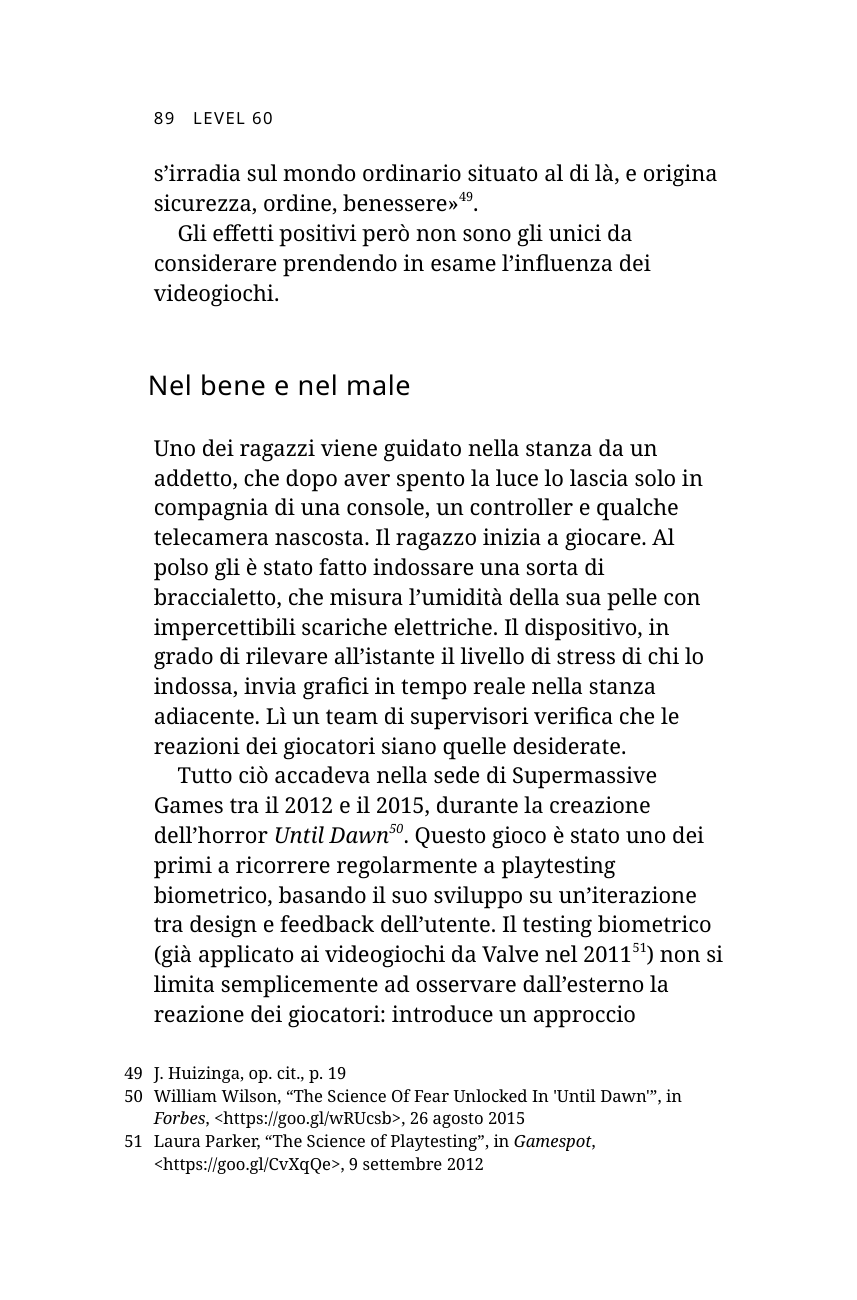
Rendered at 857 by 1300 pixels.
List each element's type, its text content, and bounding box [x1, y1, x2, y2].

text Gli effetti positivi però non sono gli unici da considerare prendendo in esame l’influenza dei videogiochi. [153, 218, 732, 307]
text s’irradia sul mondo ordinario situato al di là, e origina sicurezza, ordine, benessere». [153, 158, 732, 218]
text J. Huizinga, op. cit., p. 19 [124, 1062, 732, 1084]
text Tutto ciò accadeva nella sede di Supermassive Games tra il 2012 e il 2015, durante la creazione dell’horror Until Dawn. Questo gioco è stato uno dei primi a ricorrere regolarmente a playtesting biometrico, basando il suo sviluppo su un’iterazione tra design e feedback dell’utente. Il testing biometrico (già applicato ai videogiochi da Valve nel 2011) non si limita semplicemente ad osservare dall’esterno la reazione dei giocatori: introduce un approccio [153, 761, 732, 1029]
subtitle Nel bene e nel male [148, 366, 732, 403]
text Uno dei ragazzi viene guidato nella stanza da un addetto, che dopo aver spento la luce lo lascia solo in compagnia di una console, un controller e qualche telecamera nascosta. Il ragazzo inizia a giocare. Al polso gli è stato fatto indossare una sorta di braccialetto, che misura l’umidità della sua pelle con impercettibili scariche elettriche. Il dispositivo, in grado di rilevare all’istante il livello di stress di chi lo indossa, invia grafici in tempo reale nella stanza adiacente. Lì un team di supervisori verifica che le reazioni dei giocatori siano quelle desiderate. [153, 433, 732, 761]
text Laura Parker, “The Science of Playtesting”, in Gamespot, <https://goo.gl/CvXqQe>, 9 settembre 2012 [124, 1130, 732, 1175]
text William Wilson, “The Science Of Fear Unlocked In 'Until Dawn'”, in Forbes, <https://goo.gl/wRUcsb>, 26 agosto 2015 [124, 1084, 732, 1130]
